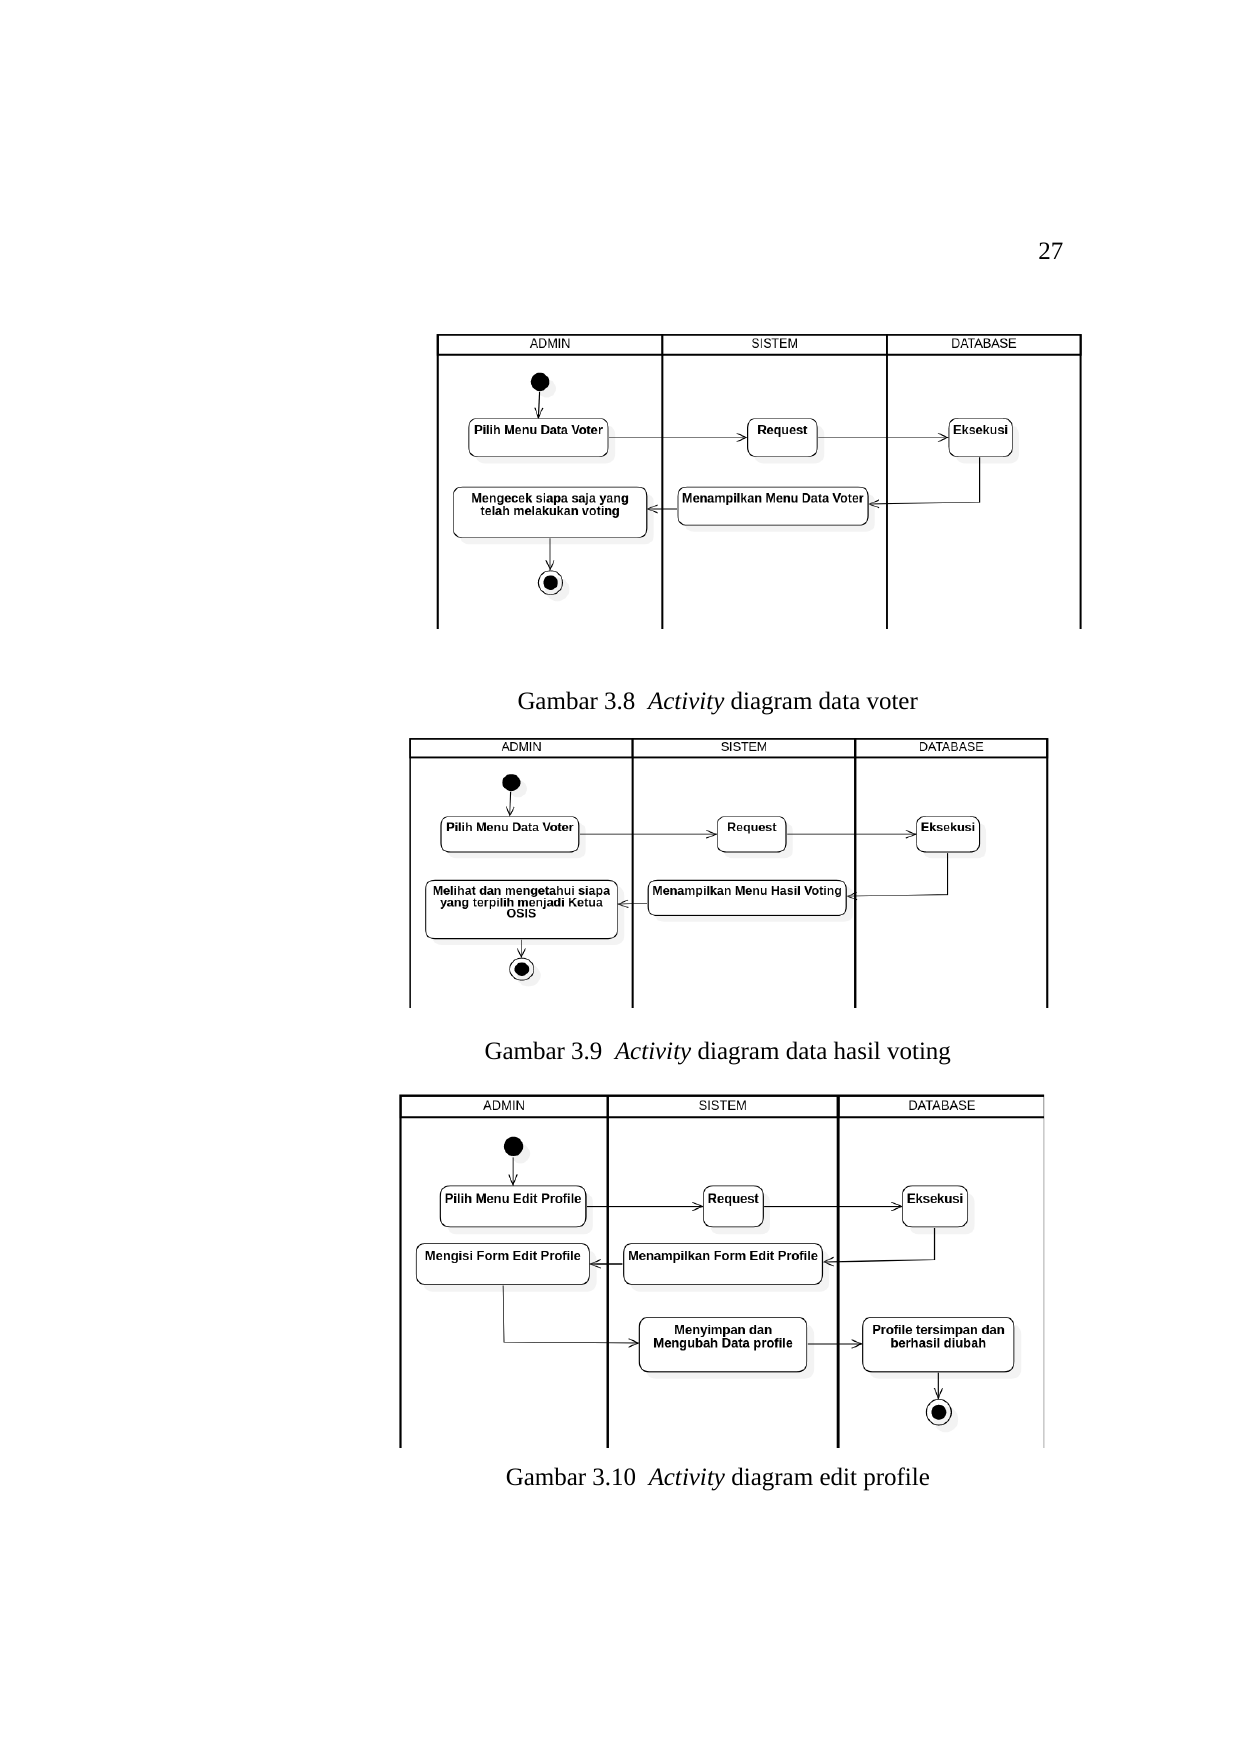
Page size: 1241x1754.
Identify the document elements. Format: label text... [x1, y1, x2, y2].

picture [432, 326, 1083, 629]
picture [394, 1094, 1045, 1448]
text Gambar 3.10 Activity diagram edit profile [366, 1079, 1063, 1491]
text Gambar 3.8 Activity diagram data voter [366, 686, 1063, 715]
picture [400, 732, 1051, 1008]
text Gambar 3.9 Activity diagram data hasil voting [366, 1036, 1063, 1065]
